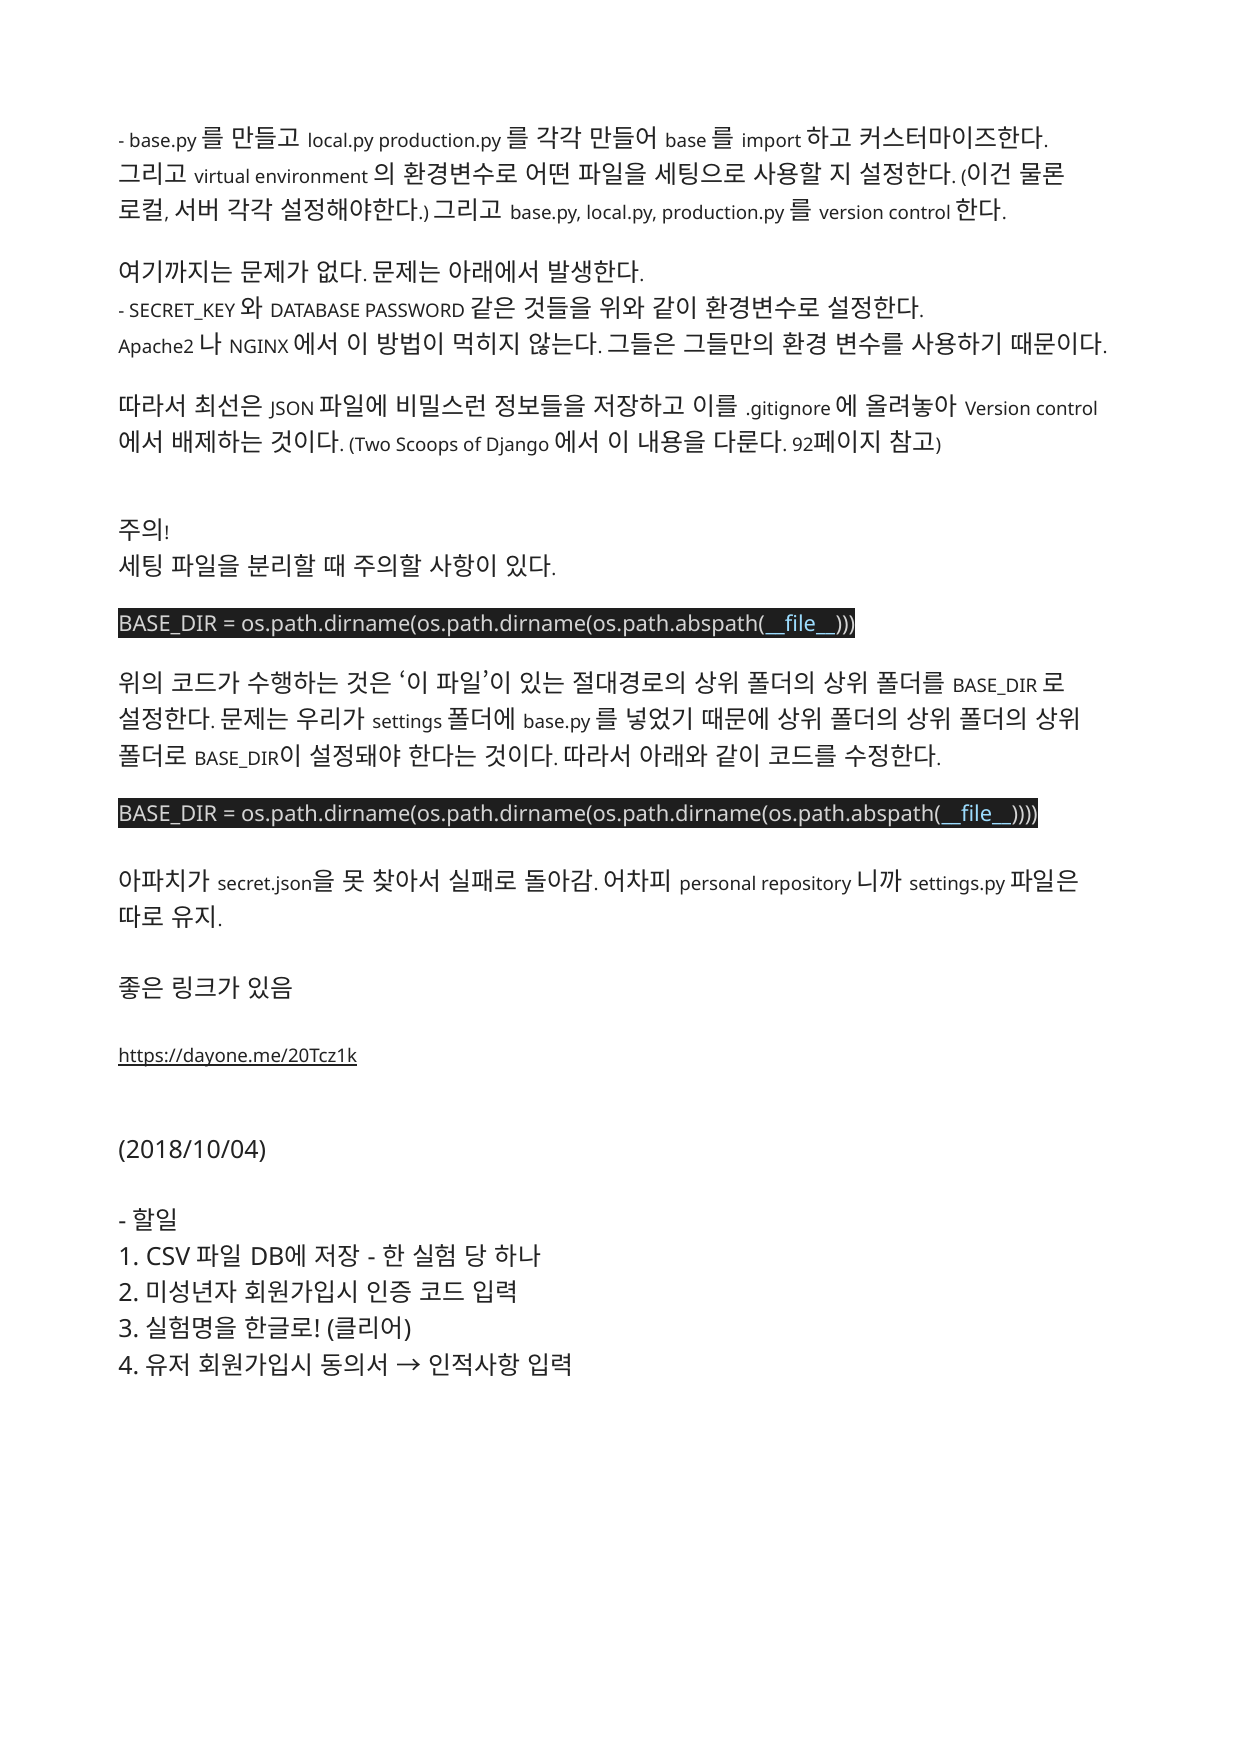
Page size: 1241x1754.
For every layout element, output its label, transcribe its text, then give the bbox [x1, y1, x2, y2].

text 1. CSV 파일 DB에 저장 - 한 실험 당 하나 [118, 1236, 1122, 1273]
text Apache2 나 NGINX 에서 이 방법이 먹히지 않는다. 그들은 그들만의 환경 변수를 사용하기 때문이다. [118, 325, 1122, 361]
text 4. 유저 회원가입시 동의서 → 인적사항 입력 [118, 1345, 1122, 1381]
text - 할일 [118, 1200, 1122, 1236]
text 세팅 파일을 분리할 때 주의할 사항이 있다. [118, 546, 1122, 583]
text - base.py 를 만들고 local.py production.py 를 각각 만들어 base 를 import 하고 커스터마이즈한다. 그리고 virtual environment 의 환경변수로 어떤 파일을 세팅으로 사용할 지 설정한다. (이건 물론 로컬, 서버 각각 설정해야한다.) 그리고 base.py, local.py, production.py 를 version control 한다. [118, 118, 1122, 227]
text 2. 미성년자 회원가입시 인증 코드 입력 [118, 1273, 1122, 1309]
text 여기까지는 문제가 없다. 문제는 아래에서 발생한다. [118, 252, 1122, 289]
text 좋은 링크가 있음 [118, 968, 1122, 1004]
text 따라서 최선은 JSON 파일에 비밀스런 정보들을 저장하고 이를 .gitignore 에 올려놓아 Version control 에서 배제하는 것이다. (Two Scoops of Django 에서 이 내용을 다룬다. 92페이지 참고) [118, 387, 1122, 459]
text https://dayone.me/20Tcz1k [118, 1038, 1122, 1068]
text (2018/10/04) [118, 1132, 1122, 1166]
text 아파치가 secret.json을 못 찾아서 실패로 돌아감. 어차피 personal repository 니까 settings.py 파일은 따로 유지. [118, 862, 1122, 934]
text BASE_DIR = os.path.dirname(os.path.dirname(os.path.abspath(__file__))) [118, 608, 1122, 638]
text 위의 코드가 수행하는 것은 ‘이 파일’이 있는 절대경로의 상위 폴더의 상위 폴더를 BASE_DIR 로 설정한다. 문제는 우리가 settings 폴더에 base.py 를 넣었기 때문에 상위 폴더의 상위 폴더의 상위 폴더로 BASE_DIR이 설정돼야 한다는 것이다. 따라서 아래와 같이 코드를 수정한다. [118, 663, 1122, 772]
text BASE_DIR = os.path.dirname(os.path.dirname(os.path.dirname(os.path.abspath(__file__)))) [118, 798, 1122, 828]
text 주의! [118, 510, 1122, 546]
text 3. 실험명을 한글로! (클리어) [118, 1309, 1122, 1345]
text - SECRET_KEY 와 DATABASE PASSWORD 같은 것들을 위와 같이 환경변수로 설정한다. [118, 289, 1122, 325]
